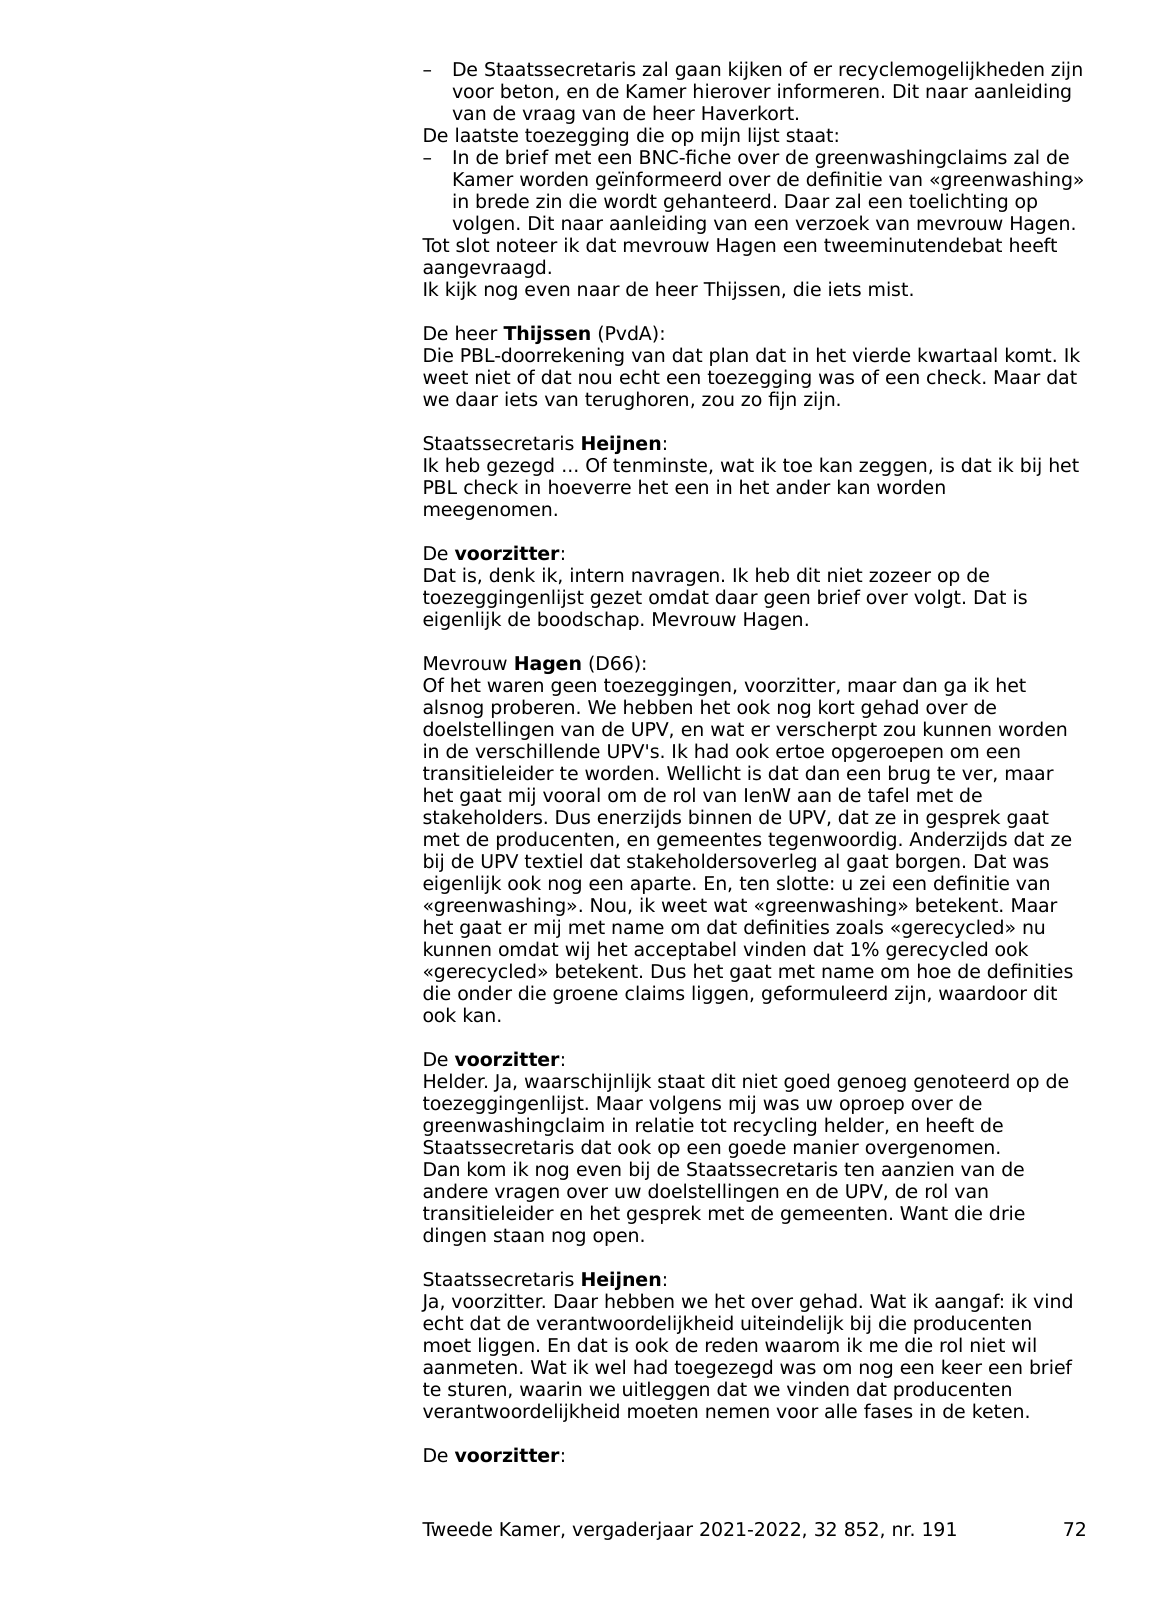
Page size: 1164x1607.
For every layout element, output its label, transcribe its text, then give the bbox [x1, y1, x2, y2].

text Staatssecretaris Heijnen: [422, 1269, 1087, 1291]
text De voorzitter: [422, 543, 1087, 565]
text De heer Thijssen (PvdA): [422, 323, 1087, 345]
text Mevrouw Hagen (D66): [422, 653, 1087, 675]
text Die PBL-doorrekening van dat plan dat in het vierde kwartaal komt. Ik weet niet of dat nou echt een toezegging was of een check. Maar dat we daar iets van terughoren, zou zo fijn zijn. [422, 345, 1087, 411]
text Staatssecretaris Heijnen: [422, 433, 1087, 455]
text – De Staatssecretaris zal gaan kijken of er recyclemogelijkheden zijn voor beton, en de Kamer hierover informeren. Dit naar aanleiding van de vraag van de heer Haverkort. [422, 59, 1087, 125]
text Ja, voorzitter. Daar hebben we het over gehad. Wat ik aangaf: ik vind echt dat de verantwoordelijkheid uiteindelijk bij die producenten moet liggen. En dat is ook de reden waarom ik me die rol niet wil aanmeten. Wat ik wel had toegezegd was om nog een keer een brief te sturen, waarin we uitleggen dat we vinden dat producenten verantwoordelijkheid moeten nemen voor alle fases in de keten. [422, 1291, 1087, 1423]
text Dan kom ik nog even bij de Staatssecretaris ten aanzien van de andere vragen over uw doelstellingen en de UPV, de rol van transitieleider en het gesprek met de gemeenten. Want die drie dingen staan nog open. [422, 1159, 1087, 1247]
text – In de brief met een BNC-fiche over de greenwashingclaims zal de Kamer worden geïnformeerd over de definitie van «greenwashing» in brede zin die wordt gehanteerd. Daar zal een toelichting op volgen. Dit naar aanleiding van een verzoek van mevrouw Hagen. [422, 147, 1087, 235]
text Of het waren geen toezeggingen, voorzitter, maar dan ga ik het alsnog proberen. We hebben het ook nog kort gehad over de doelstellingen van de UPV, en wat er verscherpt zou kunnen worden in de verschillende UPV's. Ik had ook ertoe opgeroepen om een transitieleider te worden. Wellicht is dat dan een brug te ver, maar het gaat mij vooral om de rol van IenW aan de tafel met de stakeholders. Dus enerzijds binnen de UPV, dat ze in gesprek gaat met de producenten, en gemeentes tegenwoordig. Anderzijds dat ze bij de UPV textiel dat stakeholdersoverleg al gaat borgen. Dat was eigenlijk ook nog een aparte. En, ten slotte: u zei een definitie van «greenwashing». Nou, ik weet wat «greenwashing» betekent. Maar het gaat er mij met name om dat definities zoals «gerecycled» nu kunnen omdat wij het acceptabel vinden dat 1% gerecycled ook «gerecycled» betekent. Dus het gaat met name om hoe de definities die onder die groene claims liggen, geformuleerd zijn, waardoor dit ook kan. [422, 675, 1087, 1027]
text Ik kijk nog even naar de heer Thijssen, die iets mist. [422, 279, 1087, 301]
text De laatste toezegging die op mijn lijst staat: [422, 125, 1087, 147]
text De voorzitter: [422, 1049, 1087, 1071]
text De voorzitter: [422, 1445, 1087, 1467]
text Ik heb gezegd ... Of tenminste, wat ik toe kan zeggen, is dat ik bij het PBL check in hoeverre het een in het ander kan worden meegenomen. [422, 455, 1087, 521]
text Helder. Ja, waarschijnlijk staat dit niet goed genoeg genoteerd op de toezeggingenlijst. Maar volgens mij was uw oproep over de greenwashingclaim in relatie tot recycling helder, en heeft de Staatssecretaris dat ook op een goede manier overgenomen. [422, 1071, 1087, 1159]
text Tot slot noteer ik dat mevrouw Hagen een tweeminutendebat heeft aangevraagd. [422, 235, 1087, 279]
text Dat is, denk ik, intern navragen. Ik heb dit niet zozeer op de toezeggingenlijst gezet omdat daar geen brief over volgt. Dat is eigenlijk de boodschap. Mevrouw Hagen. [422, 565, 1087, 631]
